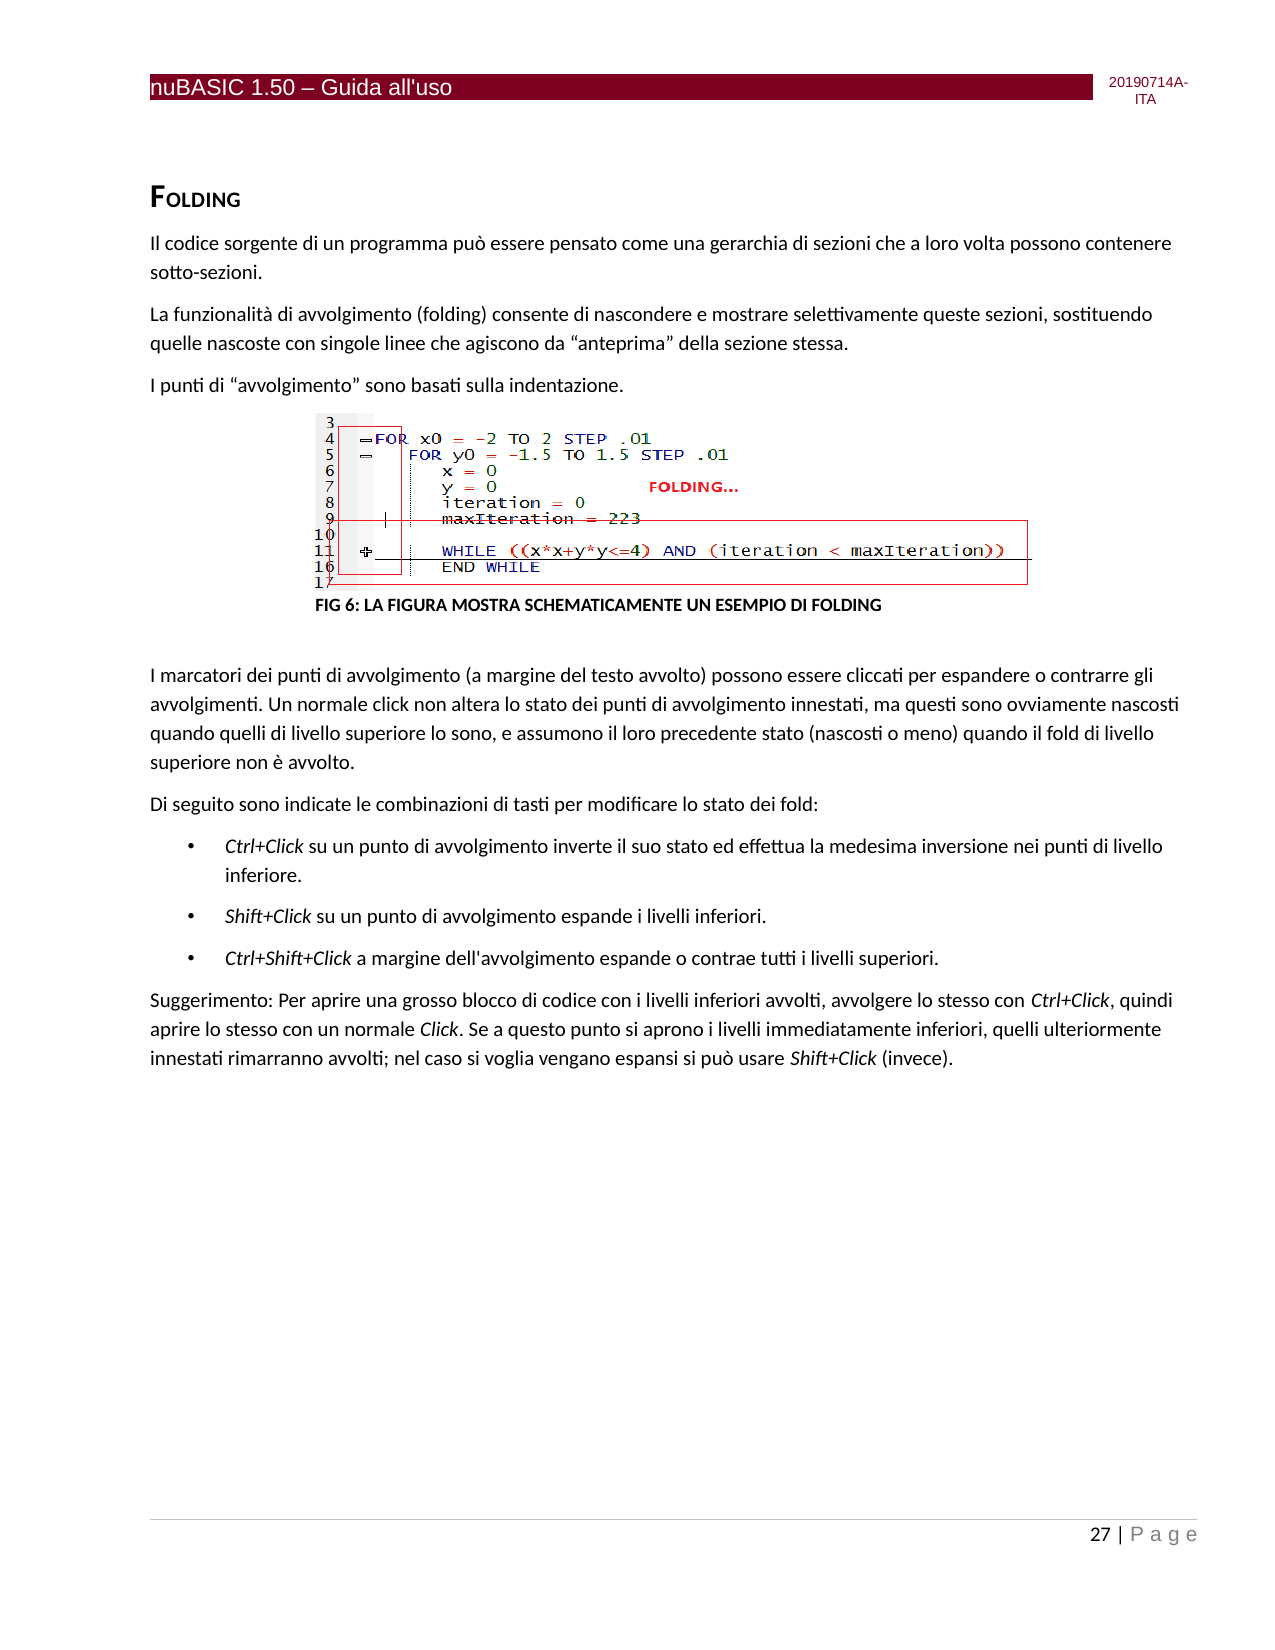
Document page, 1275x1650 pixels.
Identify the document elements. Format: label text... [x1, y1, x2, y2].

text I punti di “avvolgimento” sono basati sulla indentazione. [150, 372, 1197, 397]
list Ctrl+Shift+Click a margine dell'avvolgimento espande o contrae tutti i livelli superiori. [187, 945, 1197, 971]
text Di seguito sono indicate le combinazioni di tasti per modificare lo stato dei fold: [150, 791, 1197, 817]
text Il codice sorgente di un programma può essere pensato come una gerarchia di sezioni che a loro volta possono contenere sotto-sezioni. [150, 230, 1197, 285]
text La funzionalità di avvolgimento (folding) consente di nascondere e mostrare selettivamente queste sezioni, sostituendo quelle nascoste con singole linee che agiscono da “anteprima” della sezione stessa. [150, 301, 1197, 356]
subtitle Folding [150, 175, 1197, 216]
list Ctrl+Click su un punto di avvolgimento inverte il suo stato ed effettua la medesima inversione nei punti di livello inferiore. [187, 833, 1197, 887]
text Suggerimento: Per aprire una grosso blocco di codice con i livelli inferiori avvolti, avvolgere lo stesso con Ctrl+Click, quindi aprire lo stesso con un normale Click. Se a questo punto si aprono i livelli immediatamente inferiori, quelli ulteriormente innestati rimarranno avvolti; nel caso si voglia vengano espansi si può usare Shift+Click (invece). [150, 987, 1197, 1071]
text Fig 6: La figura mostra schematicamente un esempio di Folding [315, 591, 1032, 617]
text I marcatori dei punti di avvolgimento (a margine del testo avvolto) possono essere cliccati per espandere o contrarre gli avvolgimenti. Un normale click non altera lo stato dei punti di avvolgimento innestati, ma questi sono ovviamente nascosti quando quelli di livello superiore lo sono, e assumono il loro precedente stato (nascosti o meno) quando il fold di livello superiore non è avvolto. [150, 662, 1197, 775]
list Shift+Click su un punto di avvolgimento espande i livelli inferiori. [187, 904, 1197, 929]
